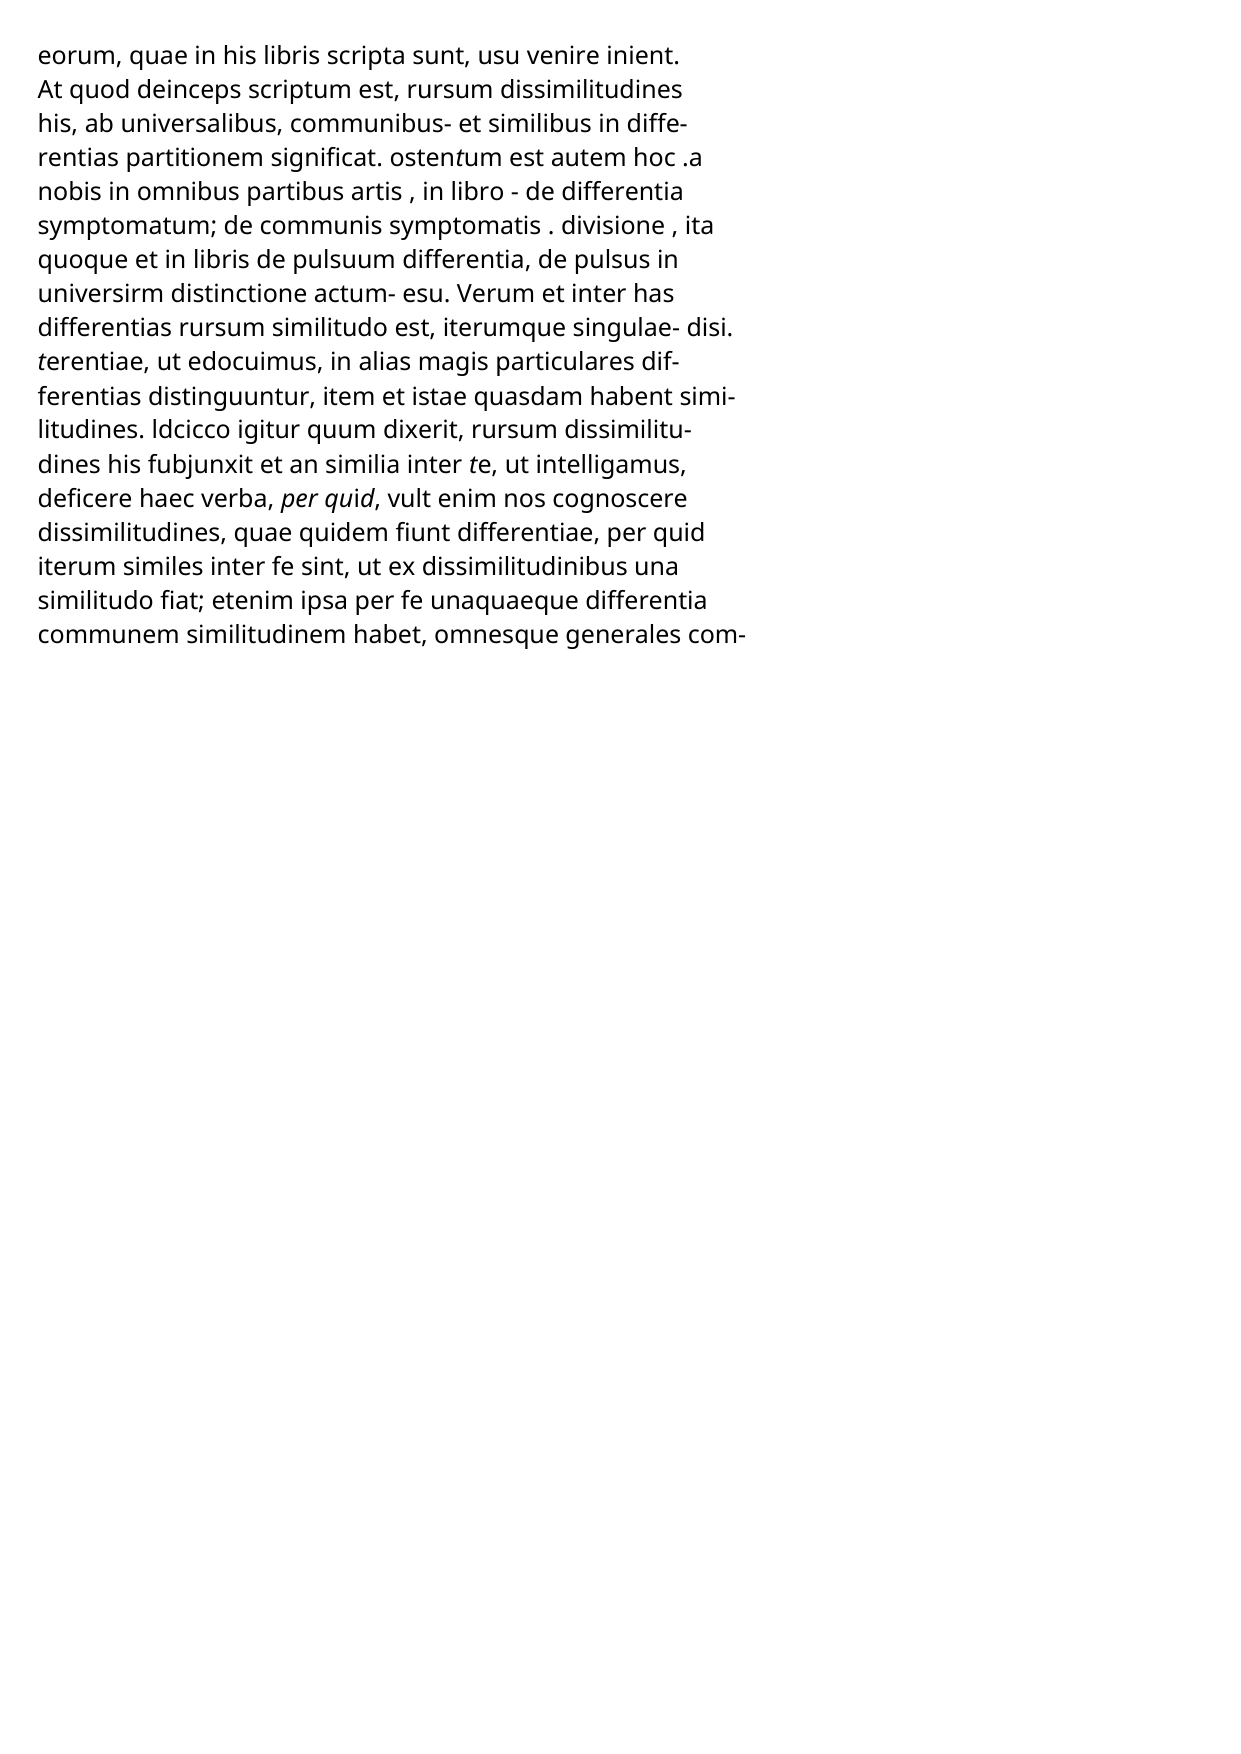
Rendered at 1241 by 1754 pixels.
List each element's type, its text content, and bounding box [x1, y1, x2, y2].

text eorum, quae in his libris scripta sunt, usu venire inient. At quod deinceps scriptum est, rursum dissimilitudines his, ab universalibus, communibus- et similibus in diffe- rentias partitionem significat. ostentum est autem hoc .a nobis in omnibus partibus artis , in libro - de differentia symptomatum; de communis symptomatis . divisione , ita quoque et in libris de pulsuum differentia, de pulsus in universirm distinctione actum- esu. Verum et inter has differentias rursum similitudo est, iterumque singulae- disi. terentiae, ut edocuimus, in alias magis particulares dif- ferentias distinguuntur, item et istae quasdam habent simi- litudines. ldcicco igitur quum dixerit, rursum dissimilitu- dines his fubjunxit et an similia inter te, ut intelligamus, deficere haec verba, per quid, vult enim nos cognoscere dissimilitudines, quae quidem fiunt differentiae, per quid iterum similes inter fe sint, ut ex dissimilitudinibus una similitudo fiat; etenim ipsa per fe unaquaeque differentia communem similitudinem habet, omnesque generales com- [37, 37, 1203, 651]
